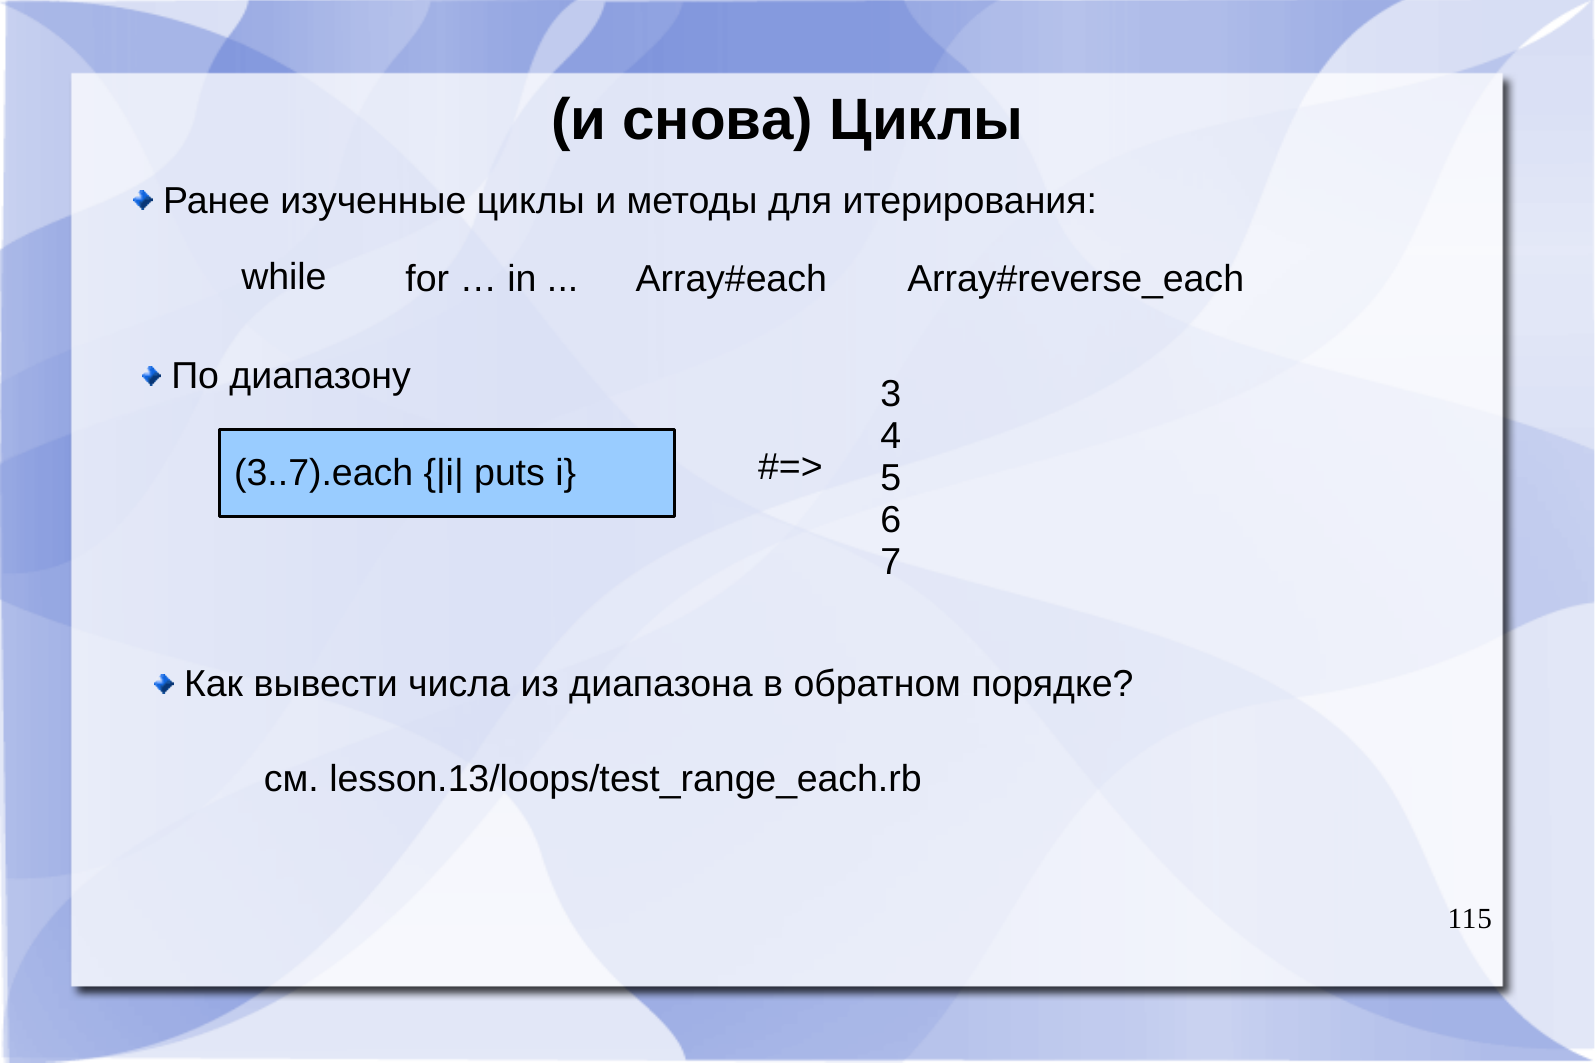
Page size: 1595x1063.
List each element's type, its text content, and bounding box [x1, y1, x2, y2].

text_box #=> [743, 438, 838, 495]
text_box 3 4 5 6 7 [865, 364, 1028, 590]
text_box Array#reverse_each [892, 250, 1259, 308]
text_box По диапазону [127, 347, 426, 405]
text_box while [226, 248, 342, 306]
text_box Ранее изученные циклы и методы для итерирования: [119, 171, 1113, 229]
text_box Как вывести числа из диапазона в обратном порядке? [140, 655, 1149, 713]
text_box Array#each [620, 250, 842, 308]
picture [0, 0, 1595, 1063]
text_box см. lesson.13/loops/test_range_each.rb [249, 749, 937, 807]
text_box (3..7).each {|i| puts i} [219, 429, 675, 517]
title (и снова) Циклы [75, 75, 1501, 164]
text_box for … in ... [390, 250, 594, 308]
